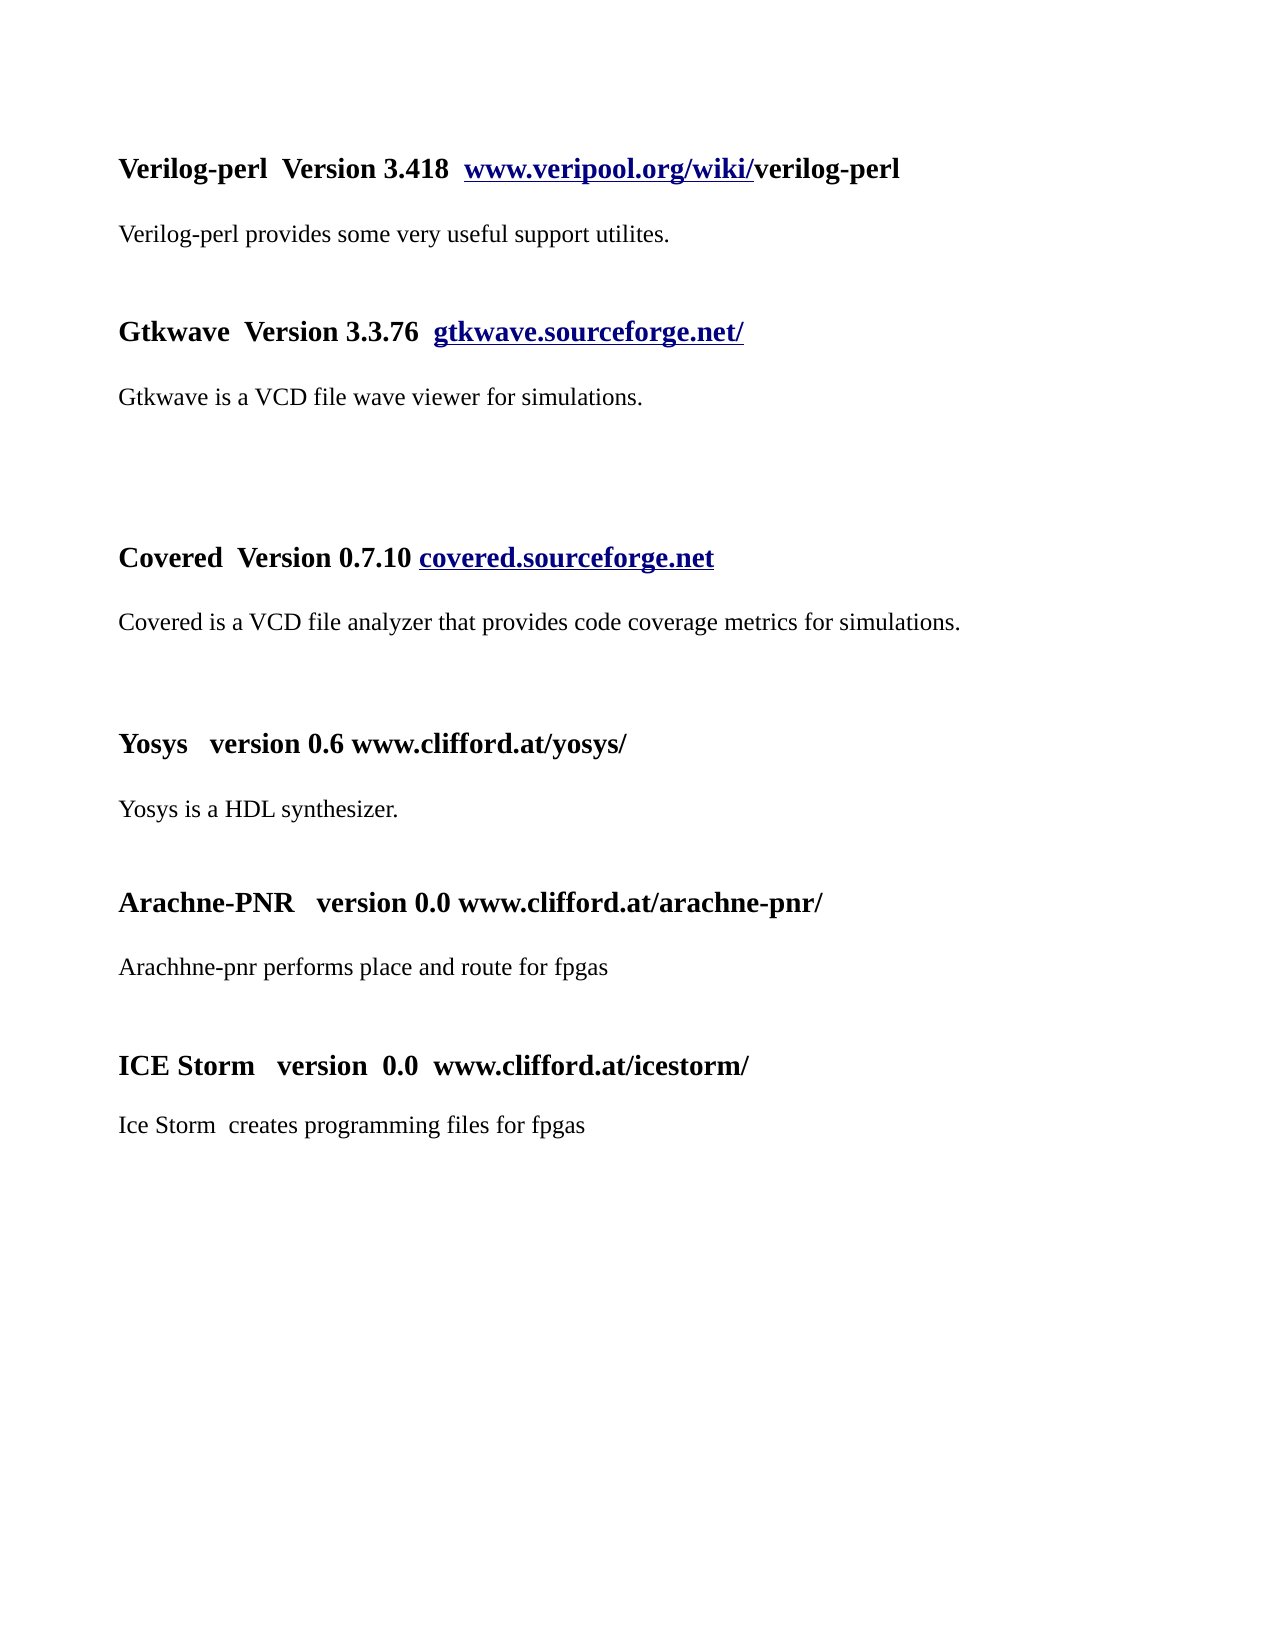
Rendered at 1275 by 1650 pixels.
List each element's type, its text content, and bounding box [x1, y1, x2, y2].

text Gtkwave Version 3.3.76 gtkwave.sourceforge.net/ [118, 314, 1157, 348]
text Ice Storm creates programming files for fpgas [118, 1110, 1157, 1139]
text Covered is a VCD file analyzer that provides code coverage metrics for simulations. [118, 607, 1157, 636]
text ICE Storm version 0.0 www.clifford.at/icestorm/ [118, 1048, 1157, 1081]
text Yosys is a HDL synthesizer. [118, 794, 1157, 822]
text Arachne-PNR version 0.0 www.clifford.at/arachne-pnr/ [118, 885, 1157, 918]
text Arachhne-pnr performs place and route for fpgas [118, 952, 1157, 981]
text Covered Version 0.7.10 covered.sourceforge.net [118, 540, 1157, 573]
text Verilog-perl provides some very useful support utilites. [118, 219, 1157, 247]
text Yosys version 0.6 www.clifford.at/yosys/ [118, 727, 1157, 760]
text Verilog-perl Version 3.418 www.veripool.org/wiki/verilog-perl [118, 152, 1157, 185]
text Gtkwave is a VCD file wave viewer for simulations. [118, 382, 1157, 410]
